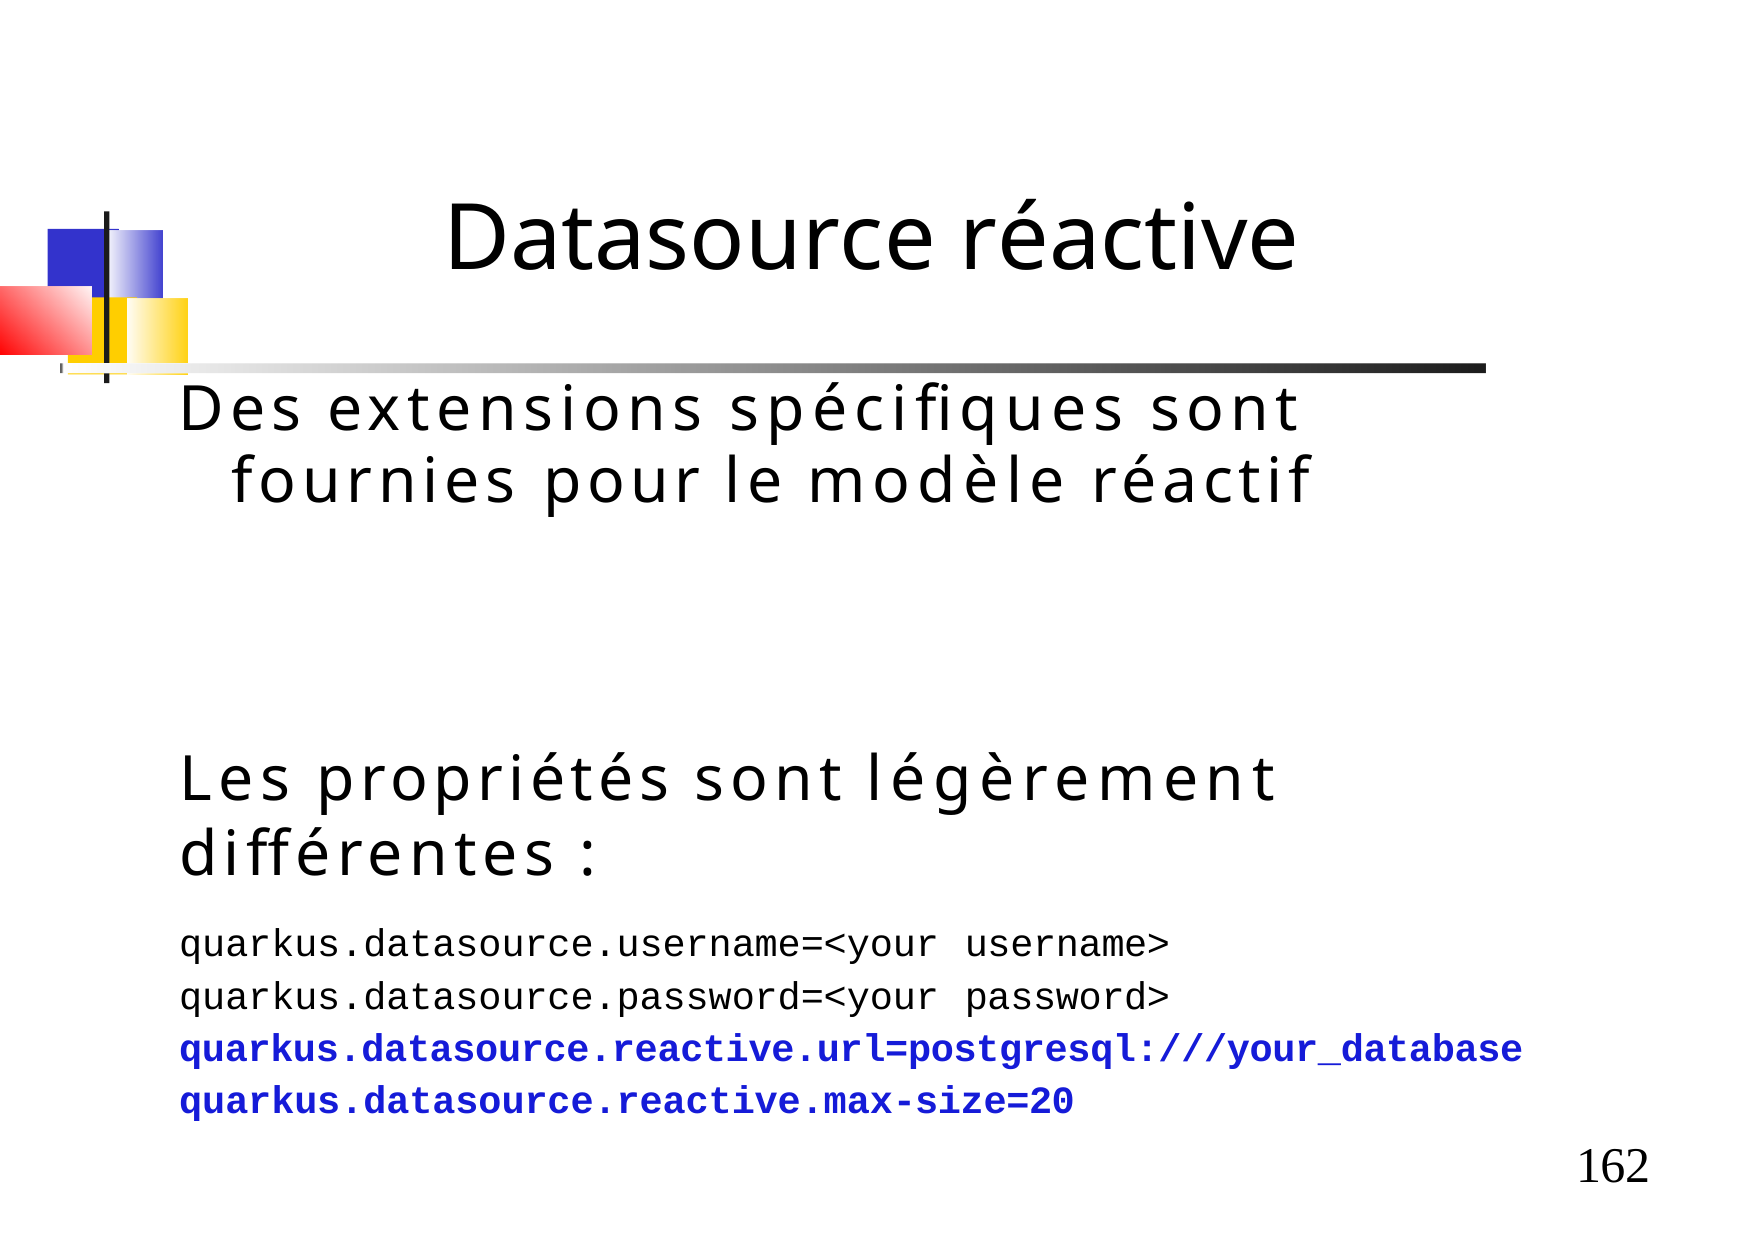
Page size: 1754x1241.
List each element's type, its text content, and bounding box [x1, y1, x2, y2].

picture [60, 229, 179, 384]
title Datasource réactive [179, 183, 1564, 393]
picture [0, 285, 92, 355]
slide_number 162 [1569, 1135, 1660, 1241]
text_box Les propriétés sont légèrement différentes : quarkus.datasource.username=<your username> quarkus.datasource.password=<your password> quarkus.datasource.reactive.url=postgresql:///your_database quarkus.datasource.reactive.max-size=20 [177, 735, 1566, 1122]
text_box Des extensions spécifiques sont fournies pour le modèle réactif [177, 363, 1463, 516]
